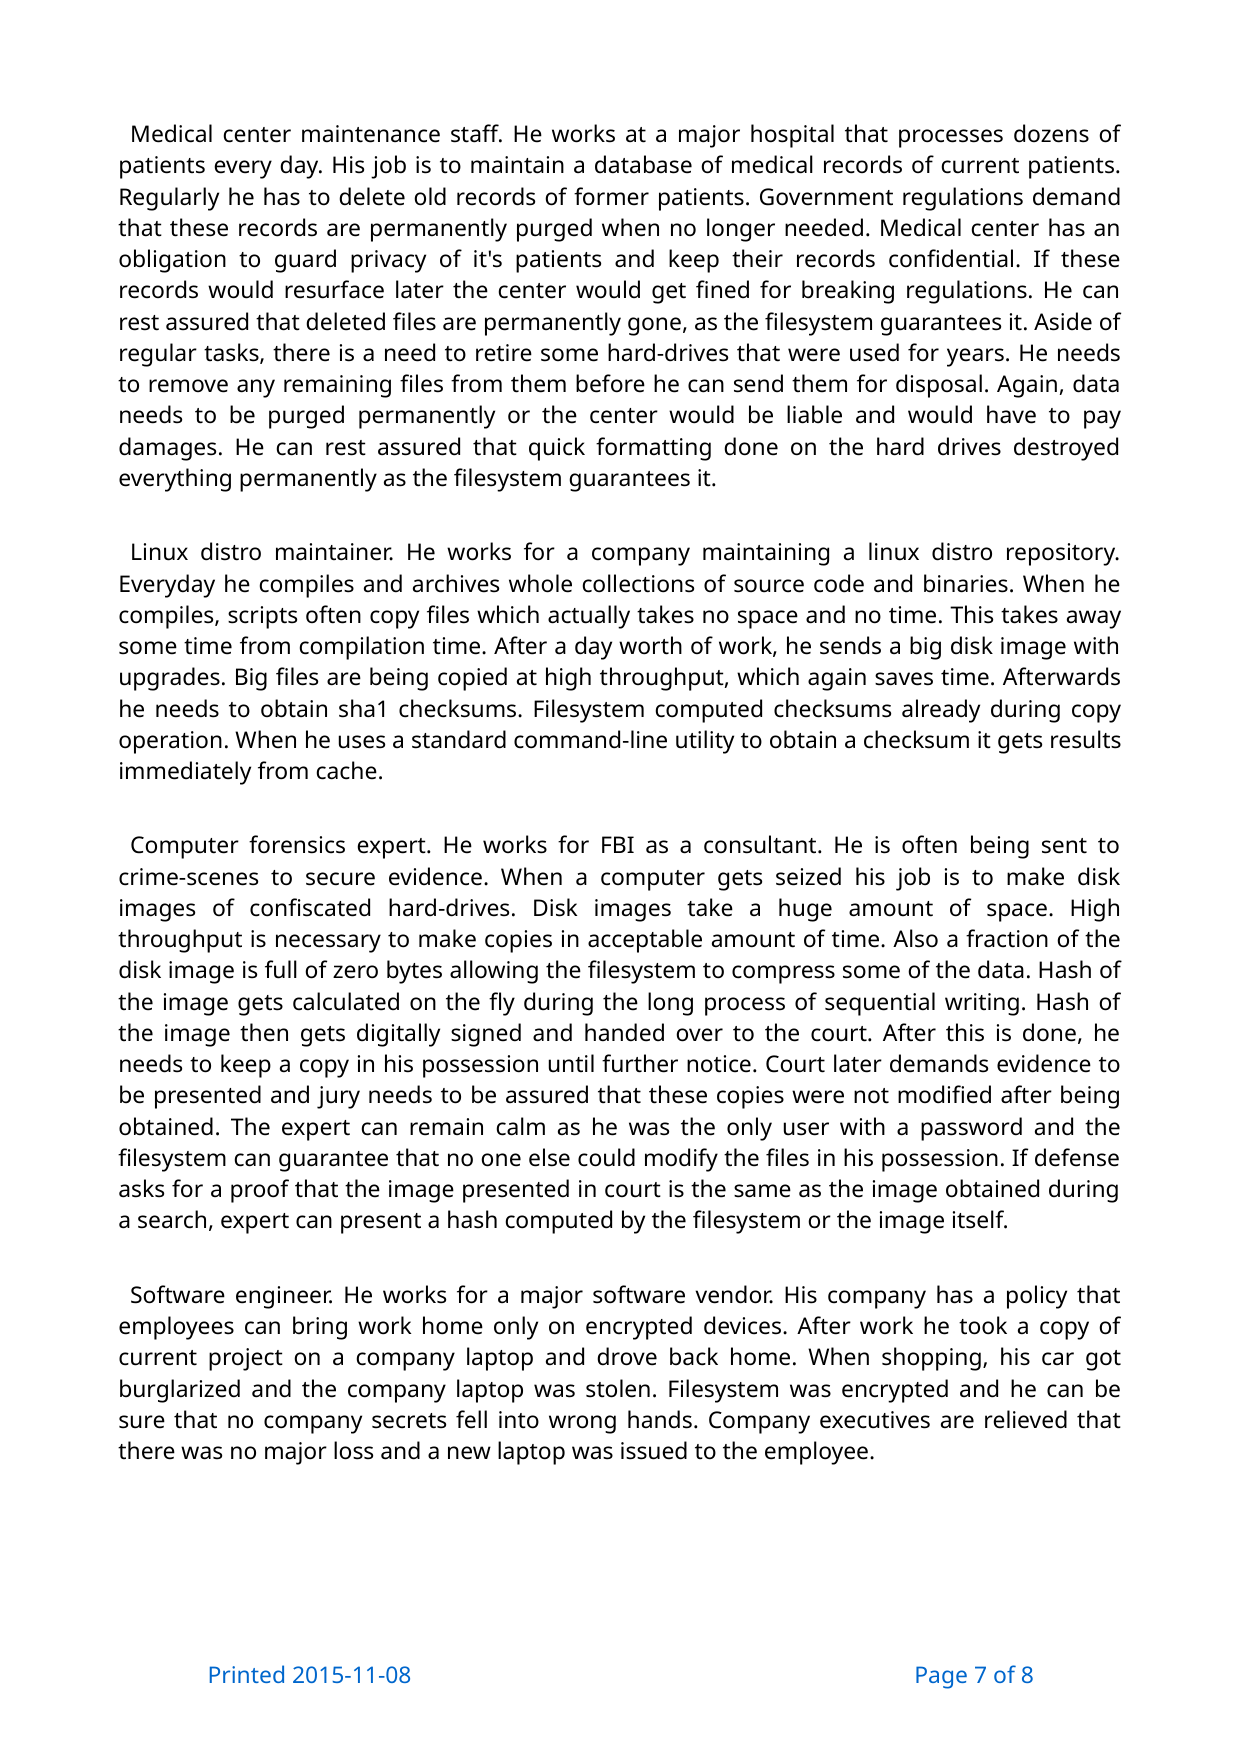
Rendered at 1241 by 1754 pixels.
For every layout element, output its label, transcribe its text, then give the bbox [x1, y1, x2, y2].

text Computer forensics expert. He works for FBI as a consultant. He is often being sent to crime-scenes to secure evidence. When a computer gets seized his job is to make disk images of confiscated hard-drives. Disk images take a huge amount of space. High throughput is necessary to make copies in acceptable amount of time. Also a fraction of the disk image is full of zero bytes allowing the filesystem to compress some of the data. Hash of the image gets calculated on the fly during the long process of sequential writing. Hash of the image then gets digitally signed and handed over to the court. After this is done, he needs to keep a copy in his possession until further notice. Court later demands evidence to be presented and jury needs to be assured that these copies were not modified after being obtained. The expert can remain calm as he was the only user with a password and the filesystem can guarantee that no one else could modify the files in his possession. If defense asks for a proof that the image presented in court is the same as the image obtained during a search, expert can present a hash computed by the filesystem or the image itself. [118, 829, 1122, 1236]
text Linux distro maintainer. He works for a company maintaining a linux distro repository. Everyday he compiles and archives whole collections of source code and binaries. When he compiles, scripts often copy files which actually takes no space and no time. This takes away some time from compilation time. After a day worth of work, he sends a big disk image with upgrades. Big files are being copied at high throughput, which again saves time. Afterwards he needs to obtain sha1 checksums. Filesystem computed checksums already during copy operation. When he uses a standard command-line utility to obtain a checksum it gets results immediately from cache. [118, 536, 1122, 786]
text Software engineer. He works for a major software vendor. His company has a policy that employees can bring work home only on encrypted devices. After work he took a copy of current project on a company laptop and drove back home. When shopping, his car got burglarized and the company laptop was stolen. Filesystem was encrypted and he can be sure that no company secrets fell into wrong hands. Company executives are relieved that there was no major loss and a new laptop was issued to the employee. [118, 1279, 1122, 1466]
text Medical center maintenance staff. He works at a major hospital that processes dozens of patients every day. His job is to maintain a database of medical records of current patients. Regularly he has to delete old records of former patients. Government regulations demand that these records are permanently purged when no longer needed. Medical center has an obligation to guard privacy of it's patients and keep their records confidential. If these records would resurface later the center would get fined for breaking regulations. He can rest assured that deleted files are permanently gone, as the filesystem guarantees it. Aside of regular tasks, there is a need to retire some hard-drives that were used for years. He needs to remove any remaining files from them before he can send them for disposal. Again, data needs to be purged permanently or the center would be liable and would have to pay damages. He can rest assured that quick formatting done on the hard drives destroyed everything permanently as the filesystem guarantees it. [118, 118, 1122, 493]
